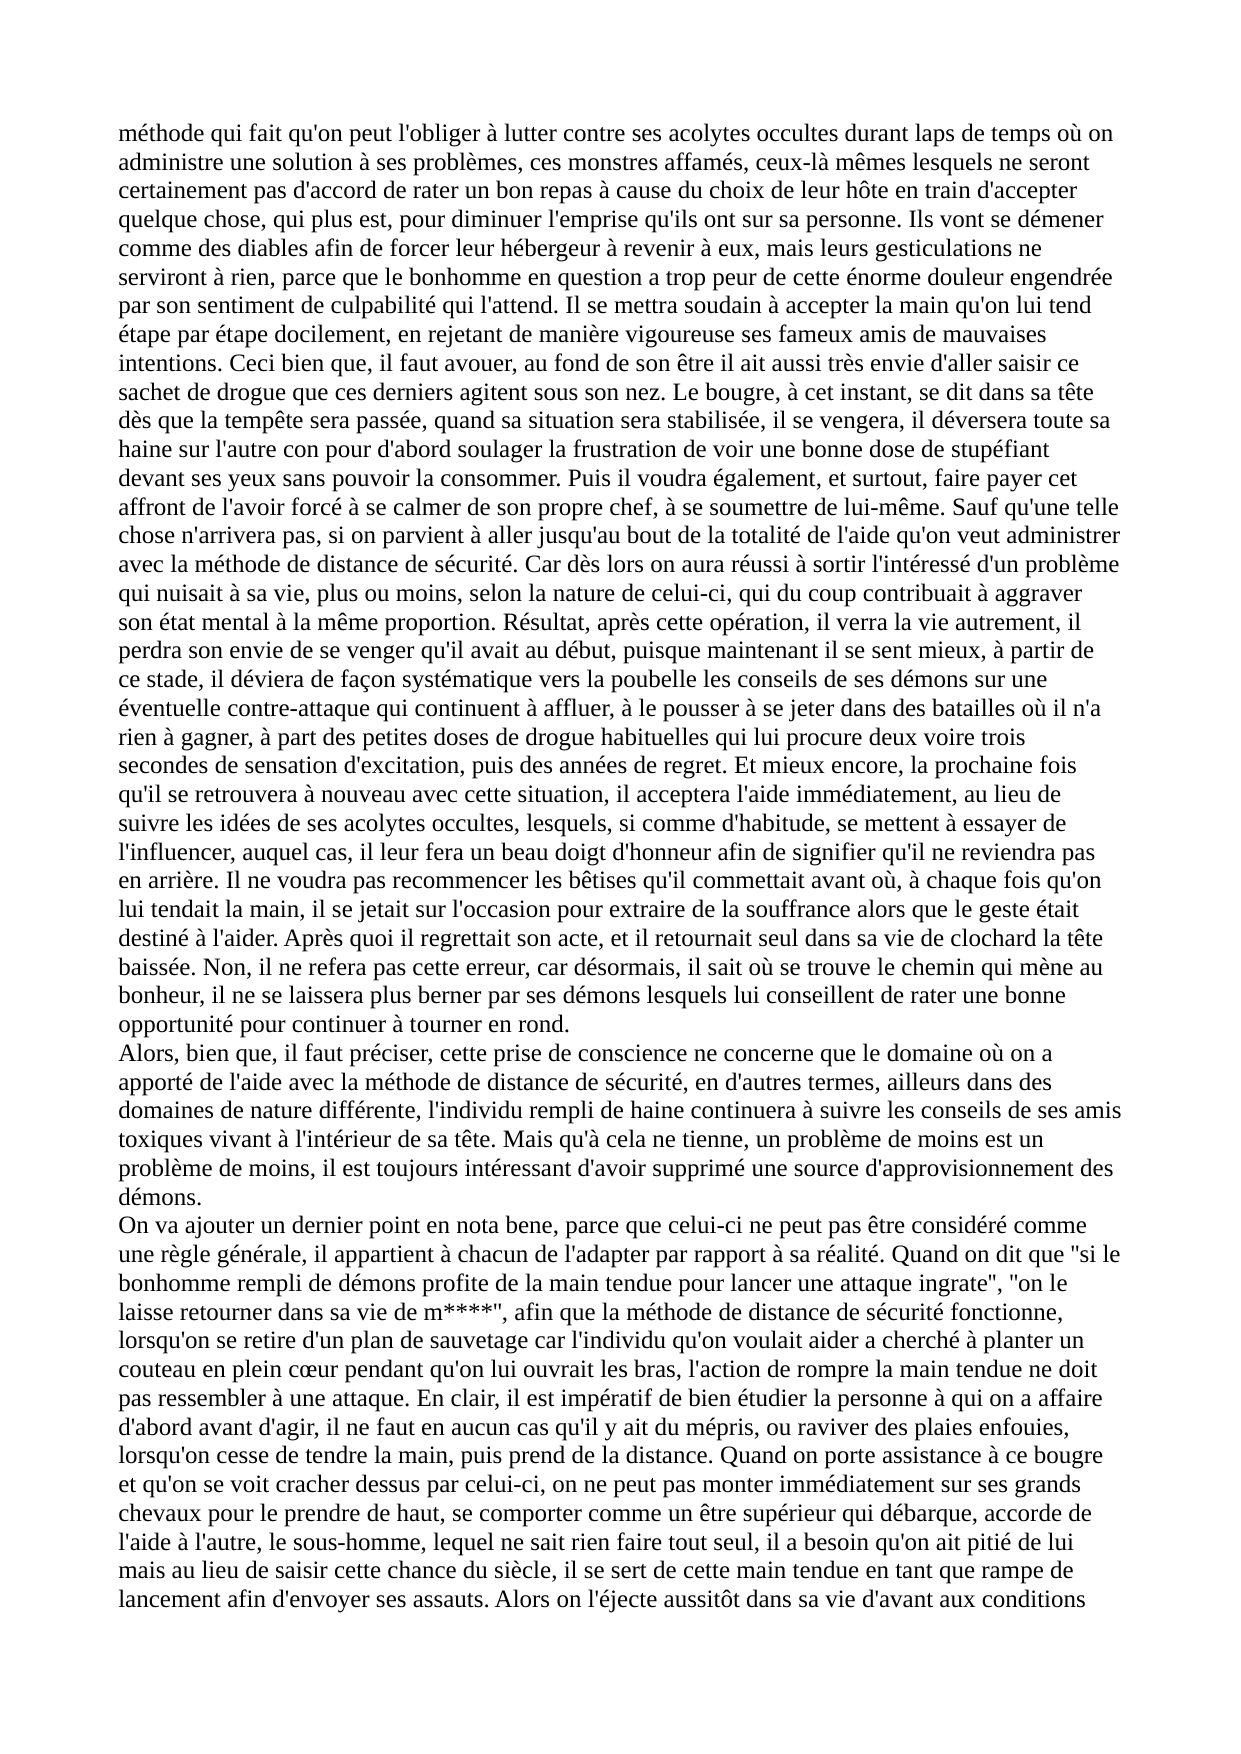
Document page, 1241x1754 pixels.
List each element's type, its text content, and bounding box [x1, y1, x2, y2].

text On va ajouter un dernier point en nota bene, parce que celui-ci ne peut pas être considéré comme une règle générale, il appartient à chacun de l'adapter par rapport à sa réalité. Quand on dit que ''si le bonhomme rempli de démons profite de la main tendue pour lancer une attaque ingrate'', ''on le laisse retourner dans sa vie de m****'', afin que la méthode de distance de sécurité fonctionne, lorsqu'on se retire d'un plan de sauvetage car l'individu qu'on voulait aider a cherché à planter un couteau en plein cœur pendant qu'on lui ouvrait les bras, l'action de rompre la main tendue ne doit pas ressembler à une attaque. En clair, il est impératif de bien étudier la personne à qui on a affaire d'abord avant d'agir, il ne faut en aucun cas qu'il y ait du mépris, ou raviver des plaies enfouies, lorsqu'on cesse de tendre la main, puis prend de la distance. Quand on porte assistance à ce bougre et qu'on se voit cracher dessus par celui-ci, on ne peut pas monter immédiatement sur ses grands chevaux pour le prendre de haut, se comporter comme un être supérieur qui débarque, accorde de l'aide à l'autre, le sous-homme, lequel ne sait rien faire tout seul, il a besoin qu'on ait pitié de lui mais au lieu de saisir cette chance du siècle, il se sert de cette main tendue en tant que rampe de lancement afin d'envoyer ses assauts. Alors on l'éjecte aussitôt dans sa vie d'avant aux conditions [118, 1211, 1122, 1613]
text Alors, bien que, il faut préciser, cette prise de conscience ne concerne que le domaine où on a apporté de l'aide avec la méthode de distance de sécurité, en d'autres termes, ailleurs dans des domaines de nature différente, l'individu rempli de haine continuera à suivre les conseils de ses amis toxiques vivant à l'intérieur de sa tête. Mais qu'à cela ne tienne, un problème de moins est un problème de moins, il est toujours intéressant d'avoir supprimé une source d'approvisionnement des démons. [118, 1038, 1122, 1211]
text méthode qui fait qu'on peut l'obliger à lutter contre ses acolytes occultes durant laps de temps où on administre une solution à ses problèmes, ces monstres affamés, ceux-là mêmes lesquels ne seront certainement pas d'accord de rater un bon repas à cause du choix de leur hôte en train d'accepter quelque chose, qui plus est, pour diminuer l'emprise qu'ils ont sur sa personne. Ils vont se démener comme des diables afin de forcer leur hébergeur à revenir à eux, mais leurs gesticulations ne serviront à rien, parce que le bonhomme en question a trop peur de cette énorme douleur engendrée par son sentiment de culpabilité qui l'attend. Il se mettra soudain à accepter la main qu'on lui tend étape par étape docilement, en rejetant de manière vigoureuse ses fameux amis de mauvaises intentions. Ceci bien que, il faut avouer, au fond de son être il ait aussi très envie d'aller saisir ce sachet de drogue que ces derniers agitent sous son nez. Le bougre, à cet instant, se dit dans sa tête dès que la tempête sera passée, quand sa situation sera stabilisée, il se vengera, il déversera toute sa haine sur l'autre con pour d'abord soulager la frustration de voir une bonne dose de stupéfiant devant ses yeux sans pouvoir la consommer. Puis il voudra également, et surtout, faire payer cet affront de l'avoir forcé à se calmer de son propre chef, à se soumettre de lui-même. Sauf qu'une telle chose n'arrivera pas, si on parvient à aller jusqu'au bout de la totalité de l'aide qu'on veut administrer avec la méthode de distance de sécurité. Car dès lors on aura réussi à sortir l'intéressé d'un problème qui nuisait à sa vie, plus ou moins, selon la nature de celui-ci, qui du coup contribuait à aggraver son état mental à la même proportion. Résultat, après cette opération, il verra la vie autrement, il perdra son envie de se venger qu'il avait au début, puisque maintenant il se sent mieux, à partir de ce stade, il déviera de façon systématique vers la poubelle les conseils de ses démons sur une éventuelle contre-attaque qui continuent à affluer, à le pousser à se jeter dans des batailles où il n'a rien à gagner, à part des petites doses de drogue habituelles qui lui procure deux voire trois secondes de sensation d'excitation, puis des années de regret. Et mieux encore, la prochaine fois qu'il se retrouvera à nouveau avec cette situation, il acceptera l'aide immédiatement, au lieu de suivre les idées de ses acolytes occultes, lesquels, si comme d'habitude, se mettent à essayer de l'influencer, auquel cas, il leur fera un beau doigt d'honneur afin de signifier qu'il ne reviendra pas en arrière. Il ne voudra pas recommencer les bêtises qu'il commettait avant où, à chaque fois qu'on lui tendait la main, il se jetait sur l'occasion pour extraire de la souffrance alors que le geste était destiné à l'aider. Après quoi il regrettait son acte, et il retournait seul dans sa vie de clochard la tête baissée. Non, il ne refera pas cette erreur, car désormais, il sait où se trouve le chemin qui mène au bonheur, il ne se laissera plus berner par ses démons lesquels lui conseillent de rater une bonne opportunité pour continuer à tourner en rond. [118, 118, 1122, 1038]
